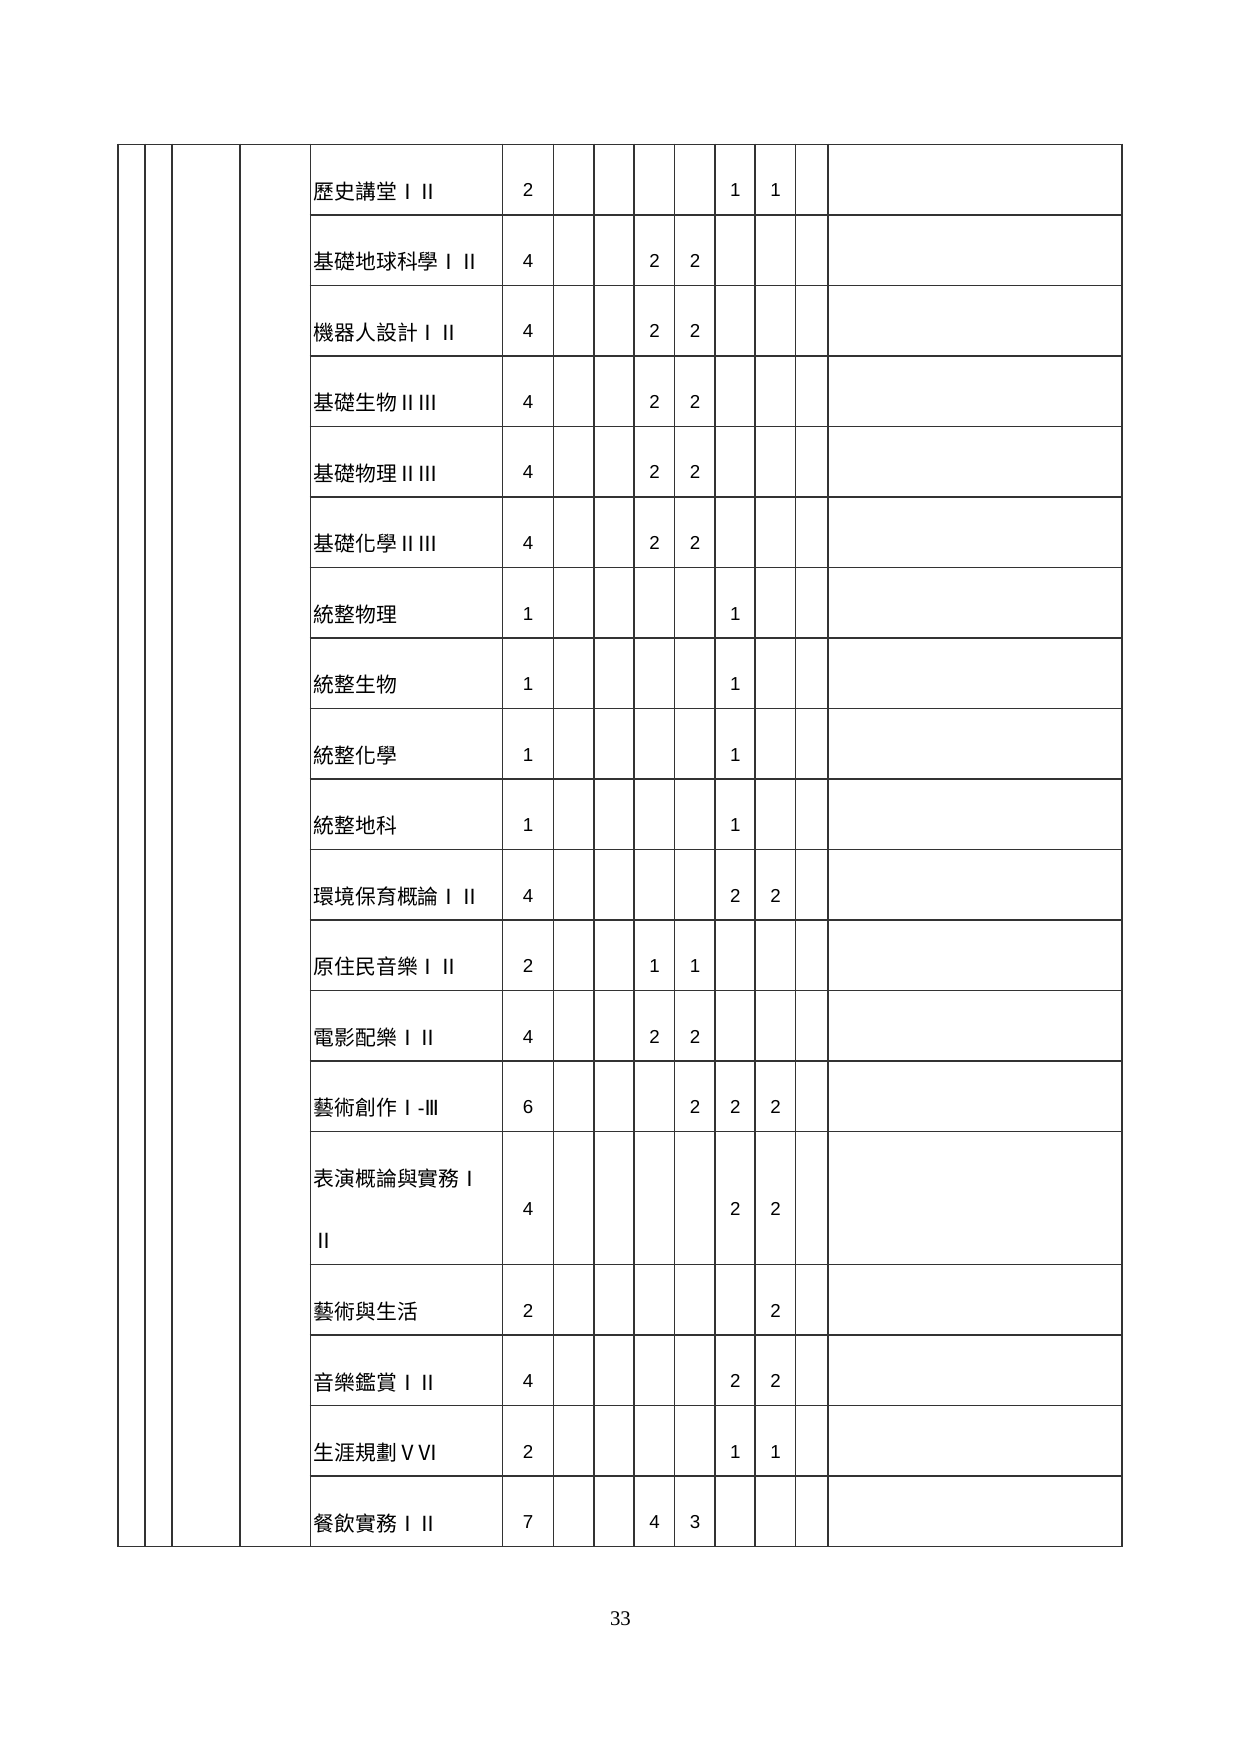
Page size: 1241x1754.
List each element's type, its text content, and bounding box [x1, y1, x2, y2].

table_cell [716, 921, 754, 990]
table_cell [716, 357, 754, 426]
table_cell [829, 1132, 1121, 1264]
table_cell 1 [503, 639, 553, 708]
table_cell [796, 216, 827, 284]
table_cell [595, 1477, 633, 1546]
table_cell 2 [716, 1132, 754, 1264]
table_cell 4 [503, 1336, 553, 1405]
table_cell [829, 1265, 1121, 1334]
table_cell 音樂鑑賞ⅠⅡ [311, 1336, 502, 1405]
table_cell [716, 1265, 754, 1334]
table_cell [829, 780, 1121, 849]
table_cell [796, 1062, 827, 1131]
table_cell [635, 780, 674, 849]
table_cell 1 [675, 921, 714, 990]
table_cell [796, 145, 827, 214]
table_cell [796, 1477, 827, 1546]
table_cell [716, 286, 754, 355]
table_cell [829, 498, 1121, 567]
table_cell 電影配樂ⅠⅡ [311, 991, 502, 1060]
table_cell [829, 427, 1121, 496]
table_cell [829, 1406, 1121, 1475]
table_cell 生涯規劃ⅤⅥ [311, 1406, 502, 1475]
table_cell 4 [503, 427, 553, 496]
table_cell [675, 850, 714, 919]
table_cell [635, 850, 674, 919]
table_cell [595, 991, 633, 1060]
table_cell 統整物理 [311, 568, 502, 637]
table_cell 餐飲實務ⅠⅡ [311, 1477, 502, 1546]
table_cell 2 [756, 1336, 795, 1405]
table_cell 2 [756, 850, 795, 919]
table_cell [554, 568, 593, 637]
table_cell [595, 639, 633, 708]
table_cell 1 [503, 568, 553, 637]
table_cell 2 [675, 427, 714, 496]
table_cell 2 [635, 216, 674, 284]
table_cell [756, 498, 795, 567]
table_cell 環境保育概論ⅠⅡ [311, 850, 502, 919]
table_cell 2 [635, 498, 674, 567]
table_cell [716, 216, 754, 284]
table_cell [796, 1132, 827, 1264]
table_cell [716, 1477, 754, 1546]
table_cell [796, 568, 827, 637]
table_cell [796, 1406, 827, 1475]
table_cell [595, 850, 633, 919]
table_cell [554, 850, 593, 919]
table_cell [829, 639, 1121, 708]
table_cell [829, 850, 1121, 919]
table_cell [635, 1132, 674, 1264]
table_cell 1 [716, 1406, 754, 1475]
table_cell [756, 639, 795, 708]
table_cell [554, 709, 593, 778]
table_cell 2 [675, 498, 714, 567]
table_cell [675, 1406, 714, 1475]
table_cell 1 [756, 1406, 795, 1475]
table_cell 1 [756, 145, 795, 214]
table_cell [675, 780, 714, 849]
table_cell [554, 921, 593, 990]
table_cell 統整地科 [311, 780, 502, 849]
table_cell 2 [756, 1132, 795, 1264]
table_cell 2 [635, 357, 674, 426]
table_cell [796, 286, 827, 355]
table_cell [595, 1132, 633, 1264]
table_cell 4 [503, 850, 553, 919]
table_cell 2 [503, 145, 553, 214]
table_cell [595, 145, 633, 214]
table_cell [595, 921, 633, 990]
table_cell [796, 921, 827, 990]
table_cell 1 [716, 780, 754, 849]
table_cell 藝術與生活 [311, 1265, 502, 1334]
table_cell 2 [503, 1406, 553, 1475]
table_cell [829, 709, 1121, 778]
table_cell 2 [716, 850, 754, 919]
table_cell [595, 709, 633, 778]
table_cell 4 [503, 216, 553, 284]
table_cell [635, 1406, 674, 1475]
table_cell [796, 498, 827, 567]
table_cell [675, 145, 714, 214]
table_cell 1 [716, 639, 754, 708]
table_cell [595, 498, 633, 567]
table_cell [595, 1406, 633, 1475]
table_cell [635, 639, 674, 708]
table_cell 1 [716, 709, 754, 778]
table_cell [756, 286, 795, 355]
table_cell 4 [503, 991, 553, 1060]
table_cell [554, 498, 593, 567]
table_cell 4 [503, 498, 553, 567]
table_cell 6 [503, 1062, 553, 1131]
table_cell 歷史講堂ⅠⅡ [311, 145, 502, 214]
table_cell [756, 427, 795, 496]
table_cell 2 [635, 286, 674, 355]
table_cell [756, 568, 795, 637]
table_cell [829, 991, 1121, 1060]
table_cell 2 [675, 357, 714, 426]
table_cell [595, 780, 633, 849]
table_cell [241, 145, 310, 1546]
table_cell [829, 921, 1121, 990]
table_cell [554, 145, 593, 214]
table_cell [829, 1336, 1121, 1405]
table_cell [675, 709, 714, 778]
table_cell 4 [503, 286, 553, 355]
table_cell [796, 1265, 827, 1334]
table_cell [595, 216, 633, 284]
table_cell 2 [503, 1265, 553, 1334]
table_cell 基礎生物ⅡⅢ [311, 357, 502, 426]
table_cell [554, 1265, 593, 1334]
table_cell 基礎化學ⅡⅢ [311, 498, 502, 567]
table_cell 1 [503, 780, 553, 849]
table_cell [796, 709, 827, 778]
table_cell [675, 639, 714, 708]
table_cell [796, 850, 827, 919]
table_cell [716, 991, 754, 1060]
table_cell 2 [716, 1062, 754, 1131]
table_cell [173, 145, 239, 1546]
table_cell [635, 145, 674, 214]
table_cell [829, 1062, 1121, 1131]
table_cell [829, 216, 1121, 284]
table_cell [554, 357, 593, 426]
table_cell 2 [756, 1062, 795, 1131]
table_cell [756, 1477, 795, 1546]
table_cell [554, 216, 593, 284]
table_cell [554, 1406, 593, 1475]
table_cell [595, 286, 633, 355]
table_cell [554, 991, 593, 1060]
table_cell [554, 1062, 593, 1131]
table_cell [829, 357, 1121, 426]
table_cell [635, 1265, 674, 1334]
table_cell [756, 709, 795, 778]
table_cell [595, 1062, 633, 1131]
table_cell [635, 709, 674, 778]
table_cell [796, 1336, 827, 1405]
table_cell 4 [635, 1477, 674, 1546]
table_cell 機器人設計ⅠⅡ [311, 286, 502, 355]
table_cell [796, 780, 827, 849]
table_cell 2 [675, 216, 714, 284]
table_cell 1 [716, 568, 754, 637]
table_cell [829, 145, 1121, 214]
table_cell [829, 568, 1121, 637]
table_cell 1 [503, 709, 553, 778]
table_cell 2 [635, 991, 674, 1060]
table_cell 原住民音樂ⅠⅡ [311, 921, 502, 990]
table_cell [554, 639, 593, 708]
table_cell [796, 991, 827, 1060]
table_cell [675, 568, 714, 637]
table_cell [554, 1132, 593, 1264]
table_cell [756, 216, 795, 284]
table_cell 統整化學 [311, 709, 502, 778]
table_cell [829, 286, 1121, 355]
table_cell [756, 780, 795, 849]
table_cell [756, 357, 795, 426]
table_cell 統整生物 [311, 639, 502, 708]
table_cell [554, 1336, 593, 1405]
table_cell 2 [756, 1265, 795, 1334]
table_cell [554, 1477, 593, 1546]
table_cell [554, 780, 593, 849]
table_cell 4 [503, 1132, 553, 1264]
table_cell 2 [675, 286, 714, 355]
table_cell [675, 1132, 714, 1264]
table_cell 2 [675, 1062, 714, 1131]
table_cell 2 [716, 1336, 754, 1405]
table_cell [756, 991, 795, 1060]
table_cell 1 [635, 921, 674, 990]
table_cell 基礎物理ⅡⅢ [311, 427, 502, 496]
table_cell [635, 568, 674, 637]
table_cell 2 [635, 427, 674, 496]
table_cell [796, 427, 827, 496]
table_cell [554, 286, 593, 355]
table_cell 基礎地球科學ⅠⅡ [311, 216, 502, 284]
table_cell [595, 357, 633, 426]
table_cell [635, 1062, 674, 1131]
table_cell 4 [503, 357, 553, 426]
table_cell [675, 1265, 714, 1334]
table_cell [554, 427, 593, 496]
table_cell [595, 1265, 633, 1334]
table_cell [716, 427, 754, 496]
table_cell [829, 1477, 1121, 1546]
table_cell [146, 145, 171, 1546]
table_cell 7 [503, 1477, 553, 1546]
table_cell 藝術創作Ⅰ-Ⅲ [311, 1062, 502, 1131]
table_cell [119, 145, 144, 1546]
table_cell [595, 568, 633, 637]
table_cell 表演概論與實務ⅠⅡ [311, 1132, 502, 1264]
table_cell 3 [675, 1477, 714, 1546]
table_cell 2 [503, 921, 553, 990]
table_cell [675, 1336, 714, 1405]
table_cell [796, 639, 827, 708]
table_cell [756, 921, 795, 990]
table_cell [595, 1336, 633, 1405]
table_cell [635, 1336, 674, 1405]
table_cell [796, 357, 827, 426]
table_cell [716, 498, 754, 567]
table_cell [595, 427, 633, 496]
table_cell 2 [675, 991, 714, 1060]
table_cell 1 [716, 145, 754, 214]
